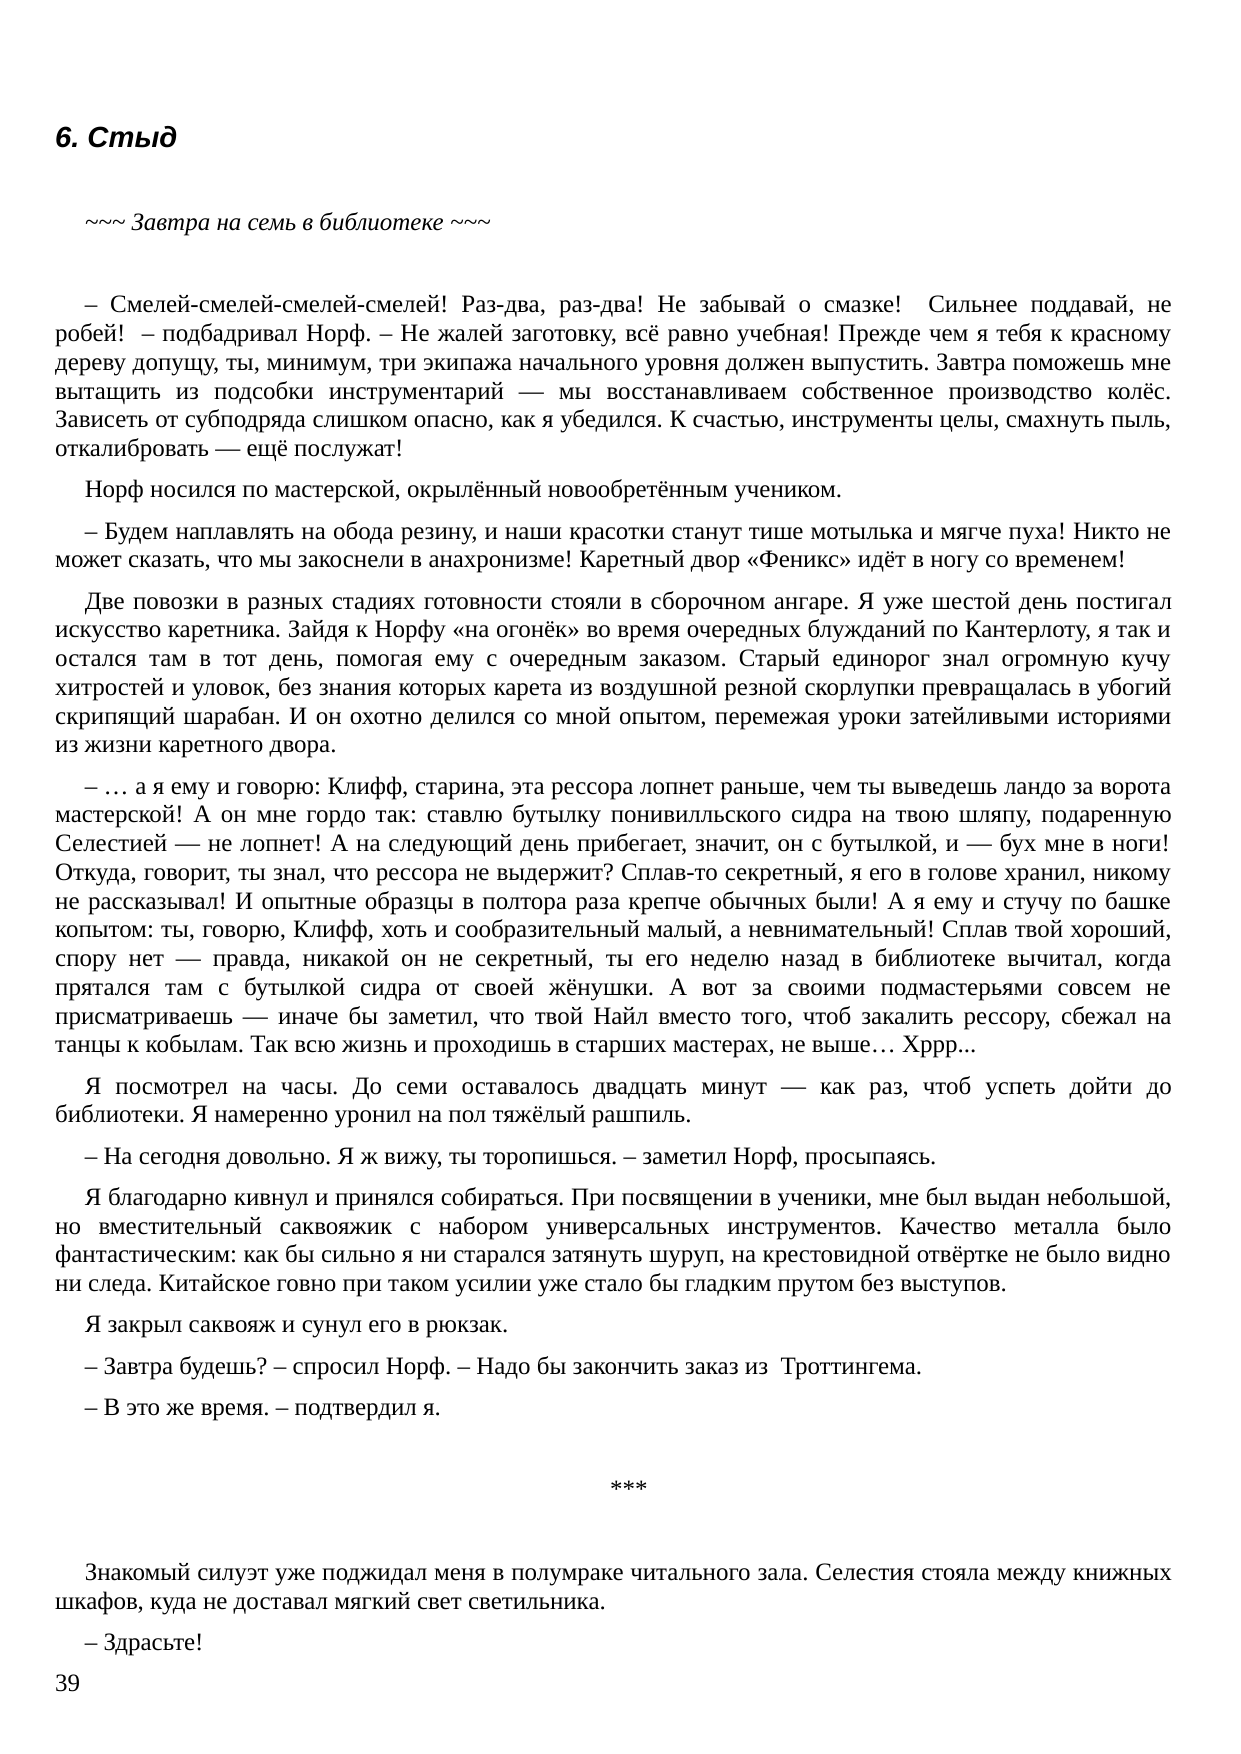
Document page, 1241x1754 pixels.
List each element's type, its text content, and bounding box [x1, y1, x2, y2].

subtitle 6. Стыд [55, 120, 1173, 153]
text Я благодарно кивнул и принялся собираться. При посвящении в ученики, мне был выдан небольшой, но вместительный саквояжик с набором универсальных инструментов. Качество металла было фантастическим: как бы сильно я ни старался затянуть шуруп, на крестовидной отвёртке не было видно ни следа. Китайское говно при таком усилии уже стало бы гладким прутом без выступов. [55, 1182, 1173, 1297]
text – Здрасьте! [55, 1627, 1173, 1656]
text Я закрыл саквояж и сунул его в рюкзак. [55, 1309, 1173, 1338]
text Знакомый силуэт уже поджидал меня в полумраке читального зала. Селестия стояла между книжных шкафов, куда не доставал мягкий свет светильника. [55, 1557, 1173, 1614]
text – Завтра будешь? – спросил Норф. – Надо бы закончить заказ из Троттингема. [55, 1351, 1173, 1379]
text – Будем наплавлять на обода резину, и наши красотки станут тише мотылька и мягче пуха! Никто не может сказать, что мы закоснели в анахронизме! Каретный двор «Феникс» идёт в ногу со временем! [55, 516, 1173, 573]
text ~~~ Завтра на семь в библиотеке ~~~ [55, 207, 1173, 236]
text Две повозки в разных стадиях готовности стояли в сборочном ангаре. Я уже шестой день постигал искусство каретника. Зайдя к Норфу «на огонёк» во время очередных блужданий по Кантерлоту, я так и остался там в тот день, помогая ему с очередным заказом. Старый единорог знал огромную кучу хитростей и уловок, без знания которых карета из воздушной резной скорлупки превращалась в убогий скрипящий шарабан. И он охотно делился со мной опытом, перемежая уроки затейливыми историями из жизни каретного двора. [55, 586, 1173, 758]
text – Смелей-смелей-смелей-смелей! Раз-два, раз-два! Не забывай о смазке! Сильнее поддавай, не робей! – подбадривал Норф. – Не жалей заготовку, всё равно учебная! Прежде чем я тебя к красному дереву допущу, ты, минимум, три экипажа начального уровня должен выпустить. Завтра поможешь мне вытащить из подсобки инструментарий — мы восстанавливаем собственное производство колёс. Зависеть от субподряда слишком опасно, как я убедился. К счастью, инструменты целы, смахнуть пыль, откалибровать — ещё послужат! [55, 289, 1173, 462]
text – В это же время. – подтвердил я. [55, 1392, 1173, 1421]
text – … а я ему и говорю: Клифф, старина, эта рессора лопнет раньше, чем ты выведешь ландо за ворота мастерской! А он мне гордо так: ставлю бутылку понивилльского сидра на твою шляпу, подаренную Селестией — не лопнет! А на следующий день прибегает, значит, он с бутылкой, и — бух мне в ноги! Откуда, говорит, ты знал, что рессора не выдержит? Сплав-то секретный, я его в голове хранил, никому не рассказывал! И опытные образцы в полтора раза крепче обычных были! А я ему и стучу по башке копытом: ты, говорю, Клифф, хоть и сообразительный малый, а невнимательный! Сплав твой хороший, спору нет — правда, никакой он не секретный, ты его неделю назад в библиотеке вычитал, когда прятался там с бутылкой сидра от своей жёнушки. А вот за своими подмастерьями совсем не присматриваешь — иначе бы заметил, что твой Найл вместо того, чтоб закалить рессору, сбежал на танцы к кобылам. Так всю жизнь и проходишь в старших мастерах, не выше… Хррр... [55, 771, 1173, 1058]
text Я посмотрел на часы. До семи оставалось двадцать минут — как раз, чтоб успеть дойти до библиотеки. Я намеренно уронил на пол тяжёлый рашпиль. [55, 1071, 1173, 1128]
text – На сегодня довольно. Я ж вижу, ты торопишься. – заметил Норф, просыпаясь. [55, 1141, 1173, 1169]
text *** [55, 1474, 1173, 1503]
text Норф носился по мастерской, окрылённый новообретённым учеником. [55, 474, 1173, 503]
